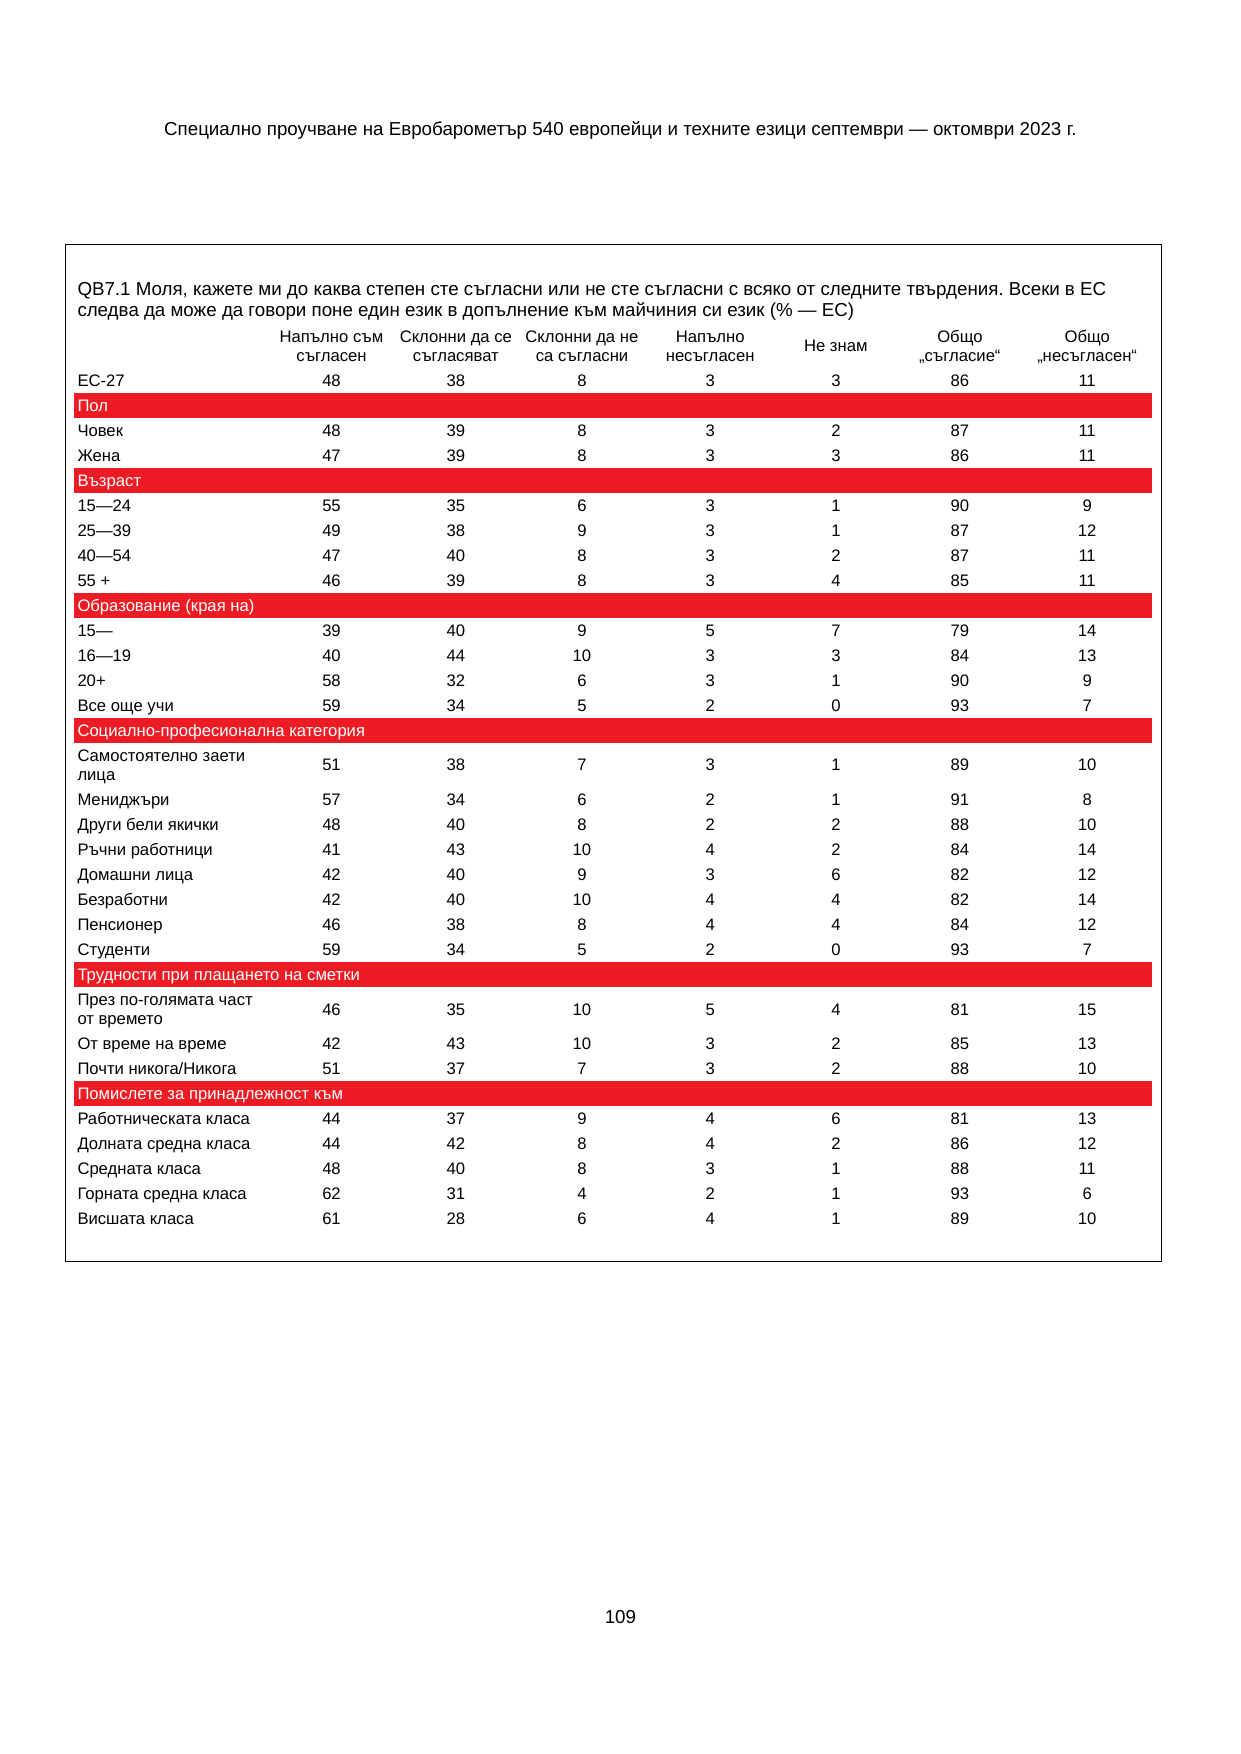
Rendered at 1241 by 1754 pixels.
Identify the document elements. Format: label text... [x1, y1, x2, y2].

table_cell 58 [269, 668, 394, 693]
table_cell 3 [646, 743, 774, 787]
table_cell 12 [1022, 518, 1152, 543]
table_cell 8 [518, 1131, 646, 1156]
table_cell 4 [774, 987, 897, 1031]
table_cell 47 [269, 443, 394, 468]
table_cell 2 [774, 418, 897, 443]
table_cell 1 [774, 743, 897, 787]
table_cell 28 [394, 1206, 518, 1231]
table_cell 3 [646, 668, 774, 693]
table_cell 90 [897, 668, 1022, 693]
table_cell 3 [646, 1031, 774, 1056]
table_cell 10 [1022, 812, 1152, 837]
table_cell 39 [269, 618, 394, 643]
table_cell 3 [646, 493, 774, 518]
table_cell 9 [518, 618, 646, 643]
table_cell Склонни да не са съгласни [518, 324, 646, 368]
table_cell Общо „съгласие“ [897, 324, 1022, 368]
table_cell 10 [518, 837, 646, 862]
table_cell Трудности при плащането на сметки [74, 962, 897, 987]
table_cell [1022, 593, 1152, 618]
table_cell Все още учи [74, 693, 269, 718]
table_cell 59 [269, 937, 394, 962]
table_cell 2 [646, 693, 774, 718]
table_cell 40 [394, 543, 518, 568]
table_cell 48 [269, 368, 394, 393]
table_cell Студенти [74, 937, 269, 962]
table_cell 3 [774, 443, 897, 468]
table_cell 12 [1022, 912, 1152, 937]
table_cell От време на време [74, 1031, 269, 1056]
table_cell [897, 468, 1022, 493]
table_cell 48 [269, 1156, 394, 1181]
table_cell 51 [269, 743, 394, 787]
table_cell 8 [518, 443, 646, 468]
table_cell 6 [518, 668, 646, 693]
table_cell Пол [74, 393, 897, 418]
table_cell 15— [74, 618, 269, 643]
table_cell 48 [269, 418, 394, 443]
table_cell 89 [897, 743, 1022, 787]
table_cell 82 [897, 887, 1022, 912]
table_cell 9 [518, 1106, 646, 1131]
table_cell 1 [774, 1181, 897, 1206]
table_cell 3 [646, 518, 774, 543]
table_cell 3 [646, 643, 774, 668]
table_cell Горната средна класа [74, 1181, 269, 1206]
table_cell 81 [897, 1106, 1022, 1131]
table_cell [74, 324, 269, 368]
table_cell ЕС-27 [74, 368, 269, 393]
table_cell 86 [897, 368, 1022, 393]
table_cell 11 [1022, 418, 1152, 443]
table_cell 2 [774, 812, 897, 837]
table_cell 79 [897, 618, 1022, 643]
table_cell 85 [897, 1031, 1022, 1056]
table_cell 9 [1022, 493, 1152, 518]
table_cell 3 [774, 643, 897, 668]
table_cell 42 [269, 862, 394, 887]
table_cell 38 [394, 368, 518, 393]
table_cell 35 [394, 493, 518, 518]
table_cell 89 [897, 1206, 1022, 1231]
table_cell 2 [646, 812, 774, 837]
table_cell 9 [518, 862, 646, 887]
table_cell Напълно съм съгласен [269, 324, 394, 368]
table_cell 13 [1022, 1031, 1152, 1056]
table_cell Висшата класа [74, 1206, 269, 1231]
table_cell През по-голямата част от времето [74, 987, 269, 1031]
table_cell 4 [646, 1106, 774, 1131]
table_cell 14 [1022, 887, 1152, 912]
table_cell 55 + [74, 568, 269, 593]
table_cell 0 [774, 937, 897, 962]
table_cell 2 [646, 1181, 774, 1206]
table_cell Общо „несъгласен“ [1022, 324, 1152, 368]
table_cell 1 [774, 1206, 897, 1231]
table_cell [897, 1081, 1022, 1106]
table_cell Помислете за принадлежност към [74, 1081, 897, 1106]
table_cell 87 [897, 418, 1022, 443]
table_cell 15 [1022, 987, 1152, 1031]
table_cell 4 [646, 887, 774, 912]
table_cell Средната класа [74, 1156, 269, 1181]
table_cell 40 [394, 862, 518, 887]
table_cell Почти никога/Никога [74, 1056, 269, 1081]
table_cell 84 [897, 837, 1022, 862]
table_cell Самостоятелно заети лица [74, 743, 269, 787]
table_cell 4 [774, 887, 897, 912]
table_cell 10 [518, 643, 646, 668]
table_cell 9 [518, 518, 646, 543]
table_cell 43 [394, 1031, 518, 1056]
table_cell 4 [774, 912, 897, 937]
table_cell 16—19 [74, 643, 269, 668]
table_cell Напълно несъгласен [646, 324, 774, 368]
table_cell 42 [269, 1031, 394, 1056]
table_cell 12 [1022, 1131, 1152, 1156]
table_cell 8 [1022, 787, 1152, 812]
table_cell 3 [646, 862, 774, 887]
table_cell 57 [269, 787, 394, 812]
table_cell 6 [518, 1206, 646, 1231]
table_header QB7.1 Моля, кажете ми до каква степен сте съгласни или не сте съгласни с всяко от следните твърдения. Всеки в ЕС следва да може да говори поне един език в допълнение към майчиния си език (% — ЕС) [74, 275, 1152, 323]
table_cell 11 [1022, 368, 1152, 393]
table_cell Долната средна класа [74, 1131, 269, 1156]
table_cell 86 [897, 1131, 1022, 1156]
table_cell 46 [269, 912, 394, 937]
table_cell 34 [394, 937, 518, 962]
table_cell [897, 393, 1022, 418]
table_cell 84 [897, 912, 1022, 937]
table_cell 0 [774, 693, 897, 718]
table_cell 84 [897, 643, 1022, 668]
table_cell 7 [1022, 937, 1152, 962]
table_cell 8 [518, 912, 646, 937]
table_cell 39 [394, 418, 518, 443]
table_cell 37 [394, 1106, 518, 1131]
table_cell 13 [1022, 643, 1152, 668]
table_cell 86 [897, 443, 1022, 468]
table_cell 4 [518, 1181, 646, 1206]
table_cell 11 [1022, 568, 1152, 593]
table_cell 2 [646, 787, 774, 812]
table_cell 10 [518, 1031, 646, 1056]
table_cell 90 [897, 493, 1022, 518]
table_cell 11 [1022, 443, 1152, 468]
table_cell 93 [897, 693, 1022, 718]
table_cell 13 [1022, 1106, 1152, 1131]
table_cell 7 [1022, 693, 1152, 718]
table_cell 44 [394, 643, 518, 668]
table_cell 51 [269, 1056, 394, 1081]
table_cell 42 [394, 1131, 518, 1156]
table_cell 3 [646, 368, 774, 393]
table_cell 11 [1022, 1156, 1152, 1181]
table_cell 6 [1022, 1181, 1152, 1206]
table_cell 1 [774, 1156, 897, 1181]
table_cell 8 [518, 1156, 646, 1181]
table_cell 6 [774, 1106, 897, 1131]
table_cell [1022, 1081, 1152, 1106]
table_cell 91 [897, 787, 1022, 812]
table_cell 20+ [74, 668, 269, 693]
table_cell 8 [518, 812, 646, 837]
table_cell 43 [394, 837, 518, 862]
table_cell Пенсионер [74, 912, 269, 937]
table_cell [1022, 468, 1152, 493]
table_cell 42 [269, 887, 394, 912]
table_cell 4 [646, 1206, 774, 1231]
table_cell 2 [774, 1131, 897, 1156]
table_cell 6 [518, 787, 646, 812]
table_cell 10 [1022, 1206, 1152, 1231]
table_cell 9 [1022, 668, 1152, 693]
table_cell 4 [646, 912, 774, 937]
table_cell 10 [518, 887, 646, 912]
table_cell 37 [394, 1056, 518, 1081]
table_cell 31 [394, 1181, 518, 1206]
table_cell Други бели якички [74, 812, 269, 837]
table_cell 4 [774, 568, 897, 593]
table_cell 47 [269, 543, 394, 568]
table_cell 6 [774, 862, 897, 887]
table_cell 88 [897, 1056, 1022, 1081]
table_cell 5 [518, 693, 646, 718]
table_cell 88 [897, 812, 1022, 837]
table_cell 3 [774, 368, 897, 393]
table_cell Не знам [774, 324, 897, 368]
table_cell 3 [646, 1056, 774, 1081]
table_cell 2 [774, 837, 897, 862]
table_cell 81 [897, 987, 1022, 1031]
table_cell 82 [897, 862, 1022, 887]
table_cell 3 [646, 443, 774, 468]
table_cell 15—24 [74, 493, 269, 518]
table_cell [897, 593, 1022, 618]
table_cell [897, 718, 1022, 743]
table_cell 59 [269, 693, 394, 718]
table_cell 93 [897, 937, 1022, 962]
table_cell [897, 962, 1022, 987]
table_cell 10 [1022, 1056, 1152, 1081]
table_cell 3 [646, 543, 774, 568]
table_cell 8 [518, 418, 646, 443]
table_cell 7 [774, 618, 897, 643]
table_cell 46 [269, 568, 394, 593]
table_cell 14 [1022, 837, 1152, 862]
table_cell Жена [74, 443, 269, 468]
table_cell 3 [646, 418, 774, 443]
table_cell 10 [1022, 743, 1152, 787]
table_cell 39 [394, 568, 518, 593]
table_cell 6 [518, 493, 646, 518]
table_cell [1022, 962, 1152, 987]
table_cell Възраст [74, 468, 897, 493]
table_cell 7 [518, 743, 646, 787]
table_cell 5 [646, 987, 774, 1031]
table_cell 1 [774, 518, 897, 543]
table_cell 3 [646, 1156, 774, 1181]
table_cell 55 [269, 493, 394, 518]
table_cell 3 [646, 568, 774, 593]
table_cell 88 [897, 1156, 1022, 1181]
table_cell 2 [774, 543, 897, 568]
table_cell 2 [774, 1056, 897, 1081]
table_cell [1022, 718, 1152, 743]
table_cell 40—54 [74, 543, 269, 568]
table_cell 38 [394, 743, 518, 787]
table_cell 12 [1022, 862, 1152, 887]
table_cell 61 [269, 1206, 394, 1231]
table_cell 1 [774, 493, 897, 518]
table_cell 39 [394, 443, 518, 468]
table_cell 10 [518, 987, 646, 1031]
table_cell 38 [394, 518, 518, 543]
table_cell 62 [269, 1181, 394, 1206]
table_cell 34 [394, 693, 518, 718]
table_cell 41 [269, 837, 394, 862]
table_cell Ръчни работници [74, 837, 269, 862]
table_cell 8 [518, 368, 646, 393]
table_cell 1 [774, 668, 897, 693]
table_cell Образование (края на) [74, 593, 897, 618]
table_cell Домашни лица [74, 862, 269, 887]
table_cell 44 [269, 1131, 394, 1156]
table_cell 46 [269, 987, 394, 1031]
table_cell 7 [518, 1056, 646, 1081]
table_cell 4 [646, 1131, 774, 1156]
table_cell 93 [897, 1181, 1022, 1206]
table_cell 25—39 [74, 518, 269, 543]
table_cell Човек [74, 418, 269, 443]
table_cell 40 [394, 1156, 518, 1181]
table_cell 40 [394, 887, 518, 912]
table_cell Работническата класа [74, 1106, 269, 1131]
table_cell 1 [774, 787, 897, 812]
table_cell 48 [269, 812, 394, 837]
table_cell Мениджъри [74, 787, 269, 812]
table_cell 11 [1022, 543, 1152, 568]
table_cell 87 [897, 543, 1022, 568]
table_cell 2 [646, 937, 774, 962]
table_cell 44 [269, 1106, 394, 1131]
table_cell 8 [518, 543, 646, 568]
table_cell 5 [518, 937, 646, 962]
table_cell 4 [646, 837, 774, 862]
table_cell 34 [394, 787, 518, 812]
table_cell 32 [394, 668, 518, 693]
table_cell 38 [394, 912, 518, 937]
table_cell 40 [269, 643, 394, 668]
table_cell 8 [518, 568, 646, 593]
table_cell 40 [394, 812, 518, 837]
table_cell 2 [774, 1031, 897, 1056]
table_cell 5 [646, 618, 774, 643]
table_cell 49 [269, 518, 394, 543]
table_cell 35 [394, 987, 518, 1031]
table_cell 14 [1022, 618, 1152, 643]
table_cell [1022, 393, 1152, 418]
table_cell Безработни [74, 887, 269, 912]
table_cell 85 [897, 568, 1022, 593]
table_cell Склонни да се съгласяват [394, 324, 518, 368]
table_cell Социално-професионална категория [74, 718, 897, 743]
table_cell 40 [394, 618, 518, 643]
table_cell 87 [897, 518, 1022, 543]
